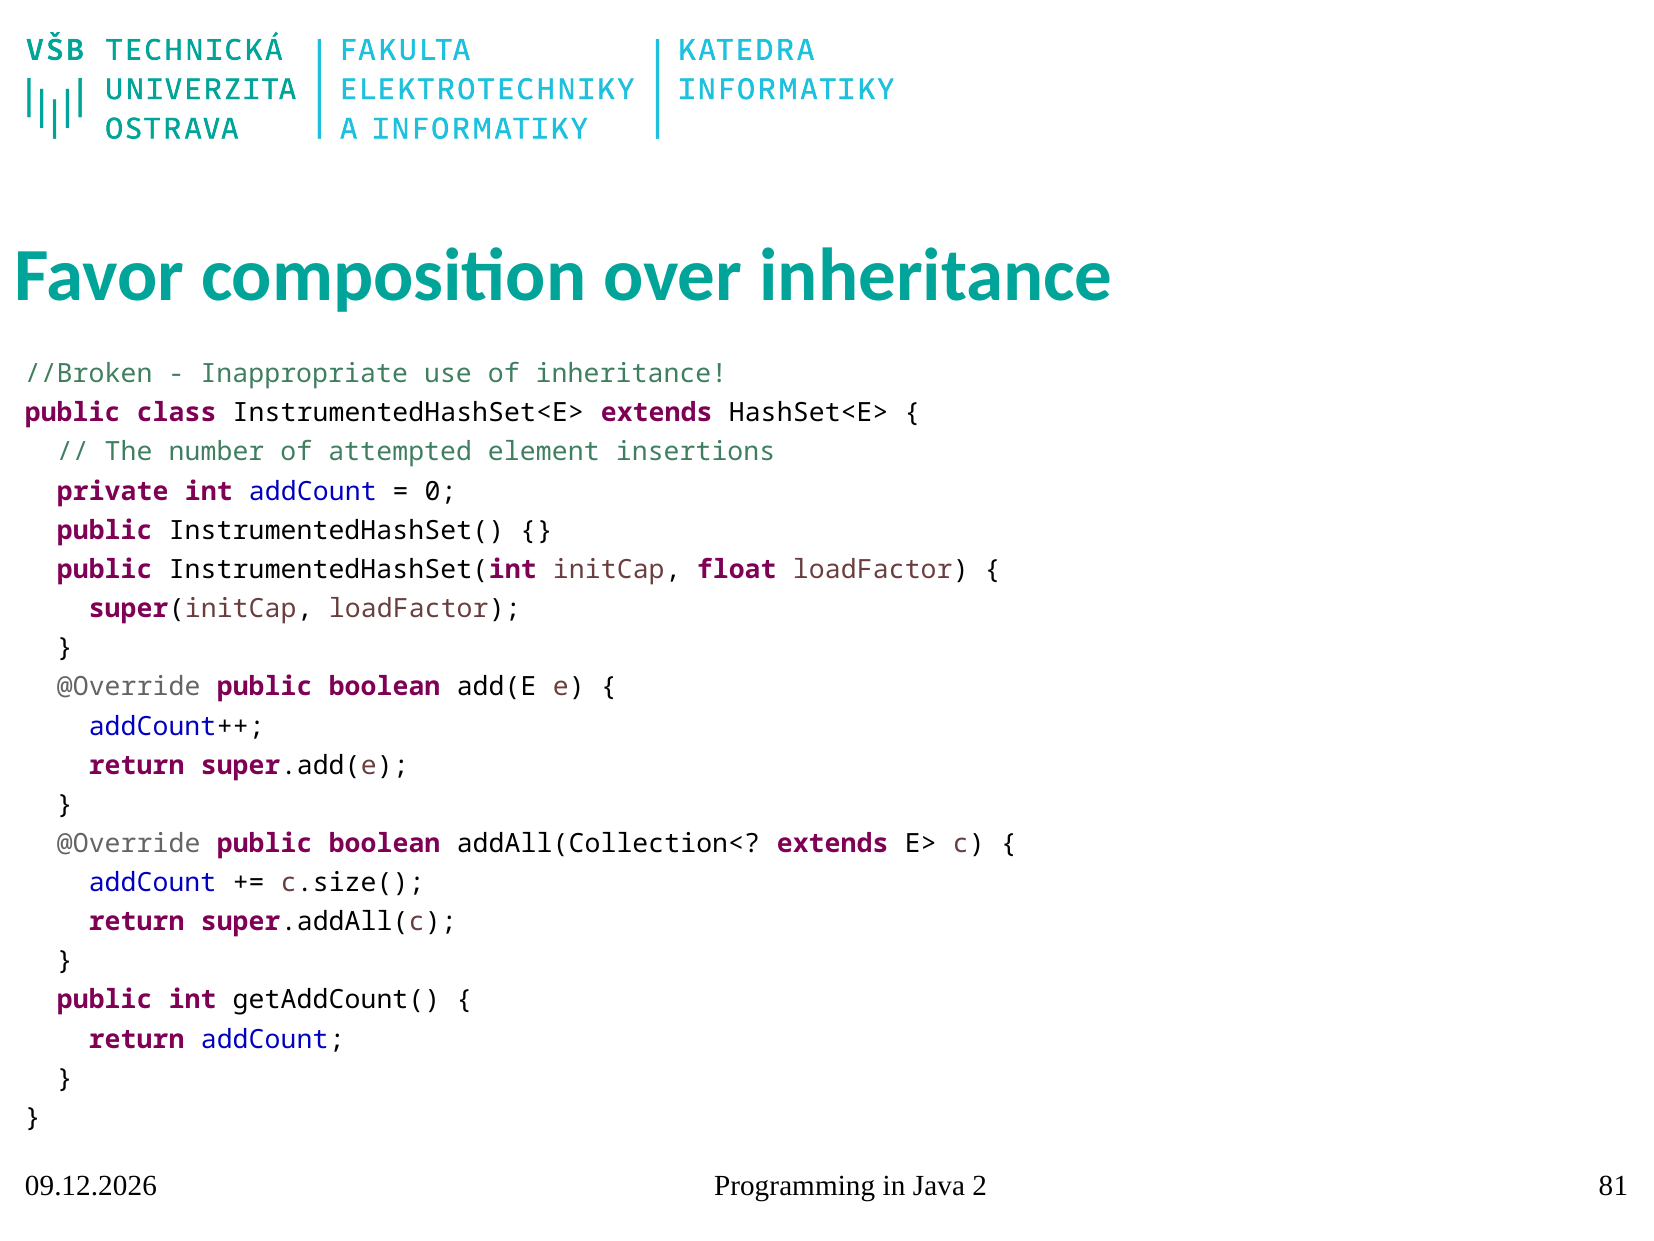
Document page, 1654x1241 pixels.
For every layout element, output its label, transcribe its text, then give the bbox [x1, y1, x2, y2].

list //Broken - Inappropriate use of inheritance! public class InstrumentedHashSet<E> extends HashSet<E> { // The number of attempted element insertions private int addCount = 0; public InstrumentedHashSet() {} public InstrumentedHashSet(int initCap, float loadFactor) { super(initCap, loadFactor); } @Override public boolean add(E e) { addCount++; return super.add(e); } @Override public boolean addAll(Collection<? extends E> c) { addCount += c.size(); return super.addAll(c); } public int getAddCount() { return addCount; } } [24, 354, 1629, 1146]
picture [26, 31, 894, 139]
title Favor composition over inheritance [14, 165, 1619, 319]
